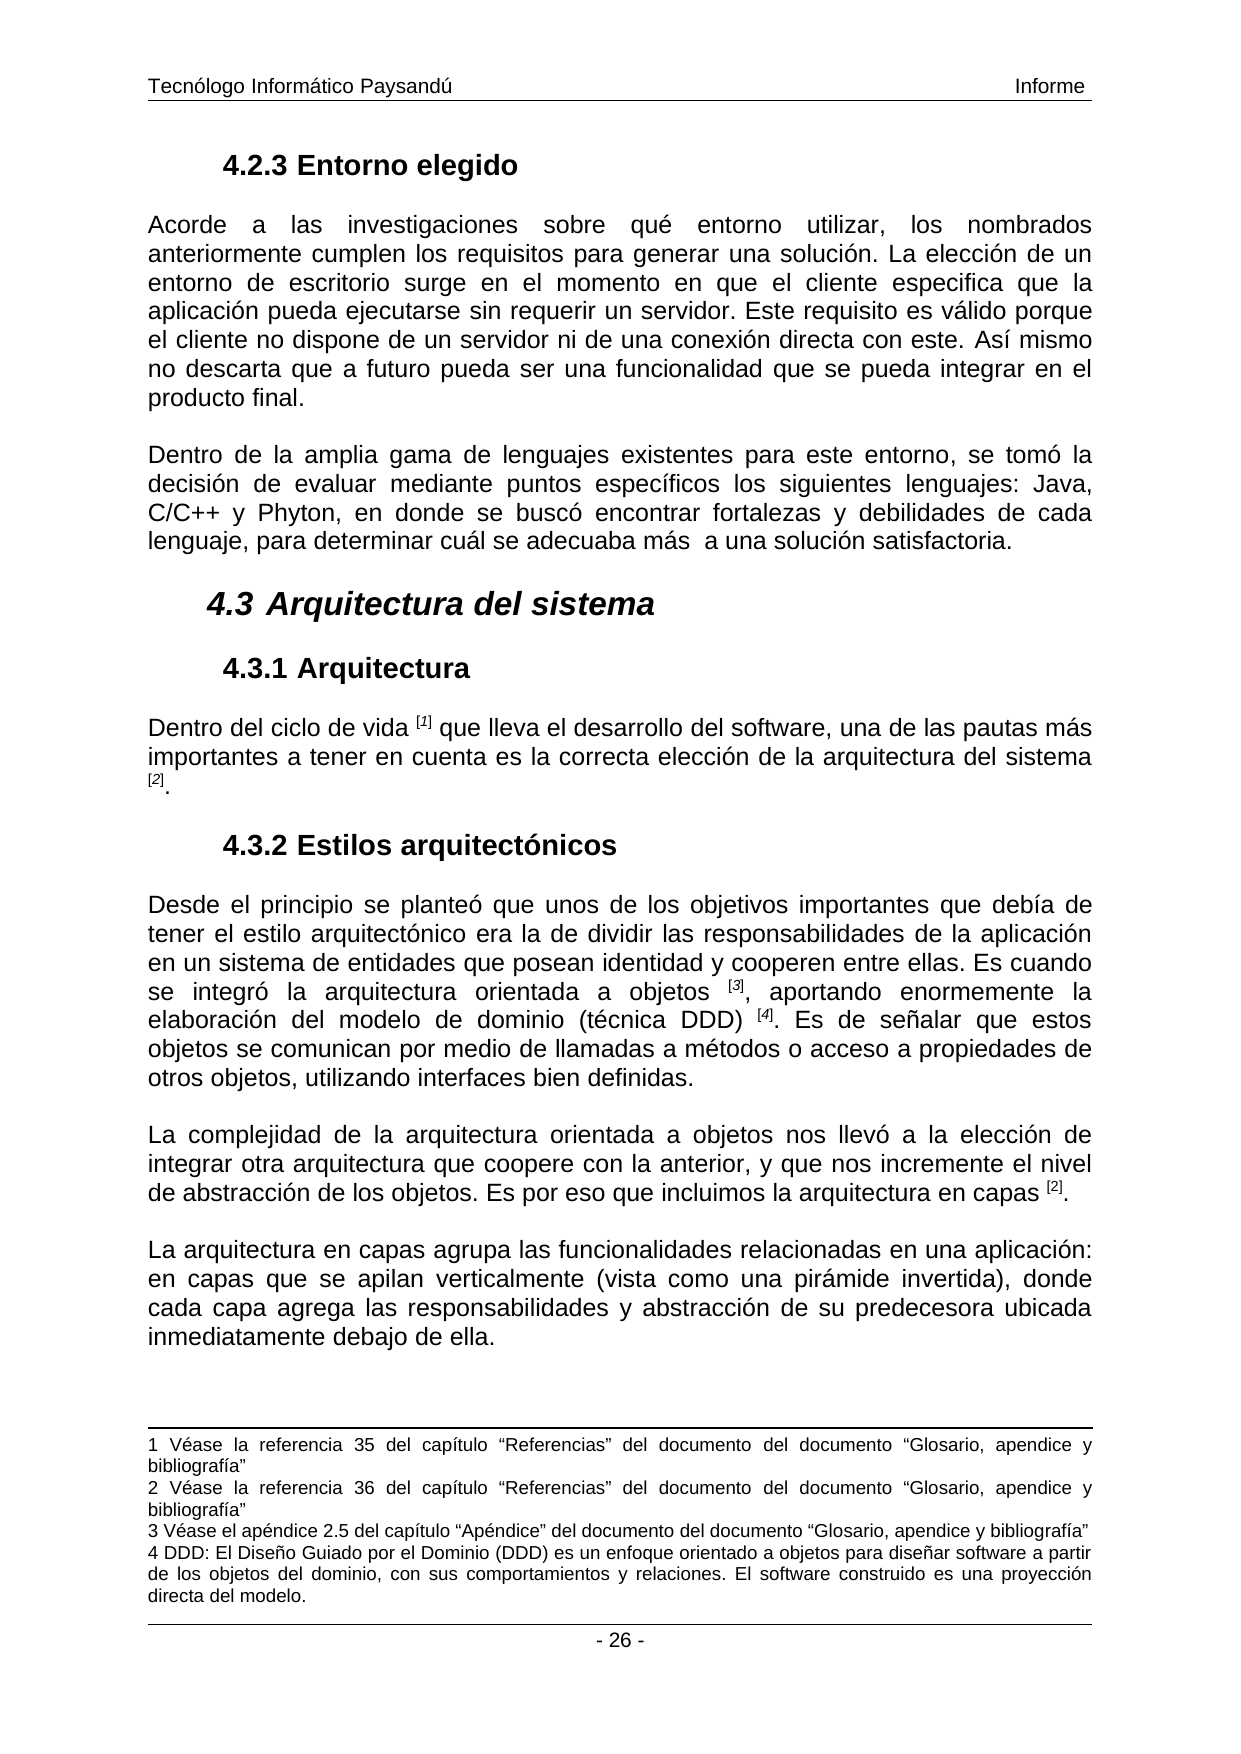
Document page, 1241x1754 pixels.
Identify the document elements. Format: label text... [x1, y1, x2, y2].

text La complejidad de la arquitectura orientada a objetos nos llevó a la elección de integrar otra arquitectura que coopere con la anterior, y que nos incremente el nivel de abstracción de los objetos. Es por eso que incluimos la arquitectura en capas [2]. [148, 1121, 1092, 1207]
text Dentro de la amplia gama de lenguajes existentes para este entorno, se tomó la decisión de evaluar mediante puntos específicos los siguientes lenguajes: Java, C/C++ y Phyton, en donde se buscó encontrar fortalezas y debilidades de cada lenguaje, para determinar cuál se adecuaba más a una solución satisfactoria. [148, 440, 1092, 555]
text La arquitectura en capas agrupa las funcionalidades relacionadas en una aplicación: en capas que se apilan verticalmente (vista como una pirámide invertida), donde cada capa agrega las responsabilidades y abstracción de su predecesora ubicada inmediatamente debajo de ella. [148, 1236, 1092, 1351]
text Véase la referencia 35 del capítulo “Referencias” del documento del documento “Glosario, apendice y bibliografía” [148, 1434, 1092, 1477]
text Véase la referencia 36 del capítulo “Referencias” del documento del documento “Glosario, apendice y bibliografía” [148, 1477, 1092, 1520]
text Dentro del ciclo de vida [] que lleva el desarrollo del software, una de las pautas más importantes a tener en cuenta es la correcta elección de la arquitectura del sistema []. [148, 713, 1092, 799]
text Véase el apéndice 2.5 del capítulo “Apéndice” del documento del documento “Glosario, apendice y bibliografía” [148, 1520, 1092, 1542]
text DDD: El Diseño Guiado por el Dominio (DDD) es un enfoque orientado a objetos para diseñar software a partir de los objetos del dominio, con sus comportamientos y relaciones. El software construido es una proyección directa del modelo. [148, 1542, 1092, 1606]
text Acorde a las investigaciones sobre qué entorno utilizar, los nombrados anteriormente cumplen los requisitos para generar una solución. La elección de un entorno de escritorio surge en el momento en que el cliente especifica que la aplicación pueda ejecutarse sin requerir un servidor. Este requisito es válido porque el cliente no dispone de un servidor ni de una conexión directa con este. Así mismo no descarta que a futuro pueda ser una funcionalidad que se pueda integrar en el producto final. [148, 210, 1092, 411]
subtitle Arquitectura del sistema [207, 584, 1092, 622]
subtitle Estilos arquitectónicos [223, 828, 1092, 862]
text Desde el principio se planteó que unos de los objetivos importantes que debía de tener el estilo arquitectónico era la de dividir las responsabilidades de la aplicación en un sistema de entidades que posean identidad y cooperen entre ellas. Es cuando se integró la arquitectura orientada a objetos [], aportando enormemente la elaboración del modelo de dominio (técnica DDD) []. Es de señalar que estos objetos se comunican por medio de llamadas a métodos o acceso a propiedades de otros objetos, utilizando interfaces bien definidas. [148, 891, 1092, 1092]
subtitle Arquitectura [223, 651, 1092, 684]
subtitle Entorno elegido [223, 148, 1092, 181]
